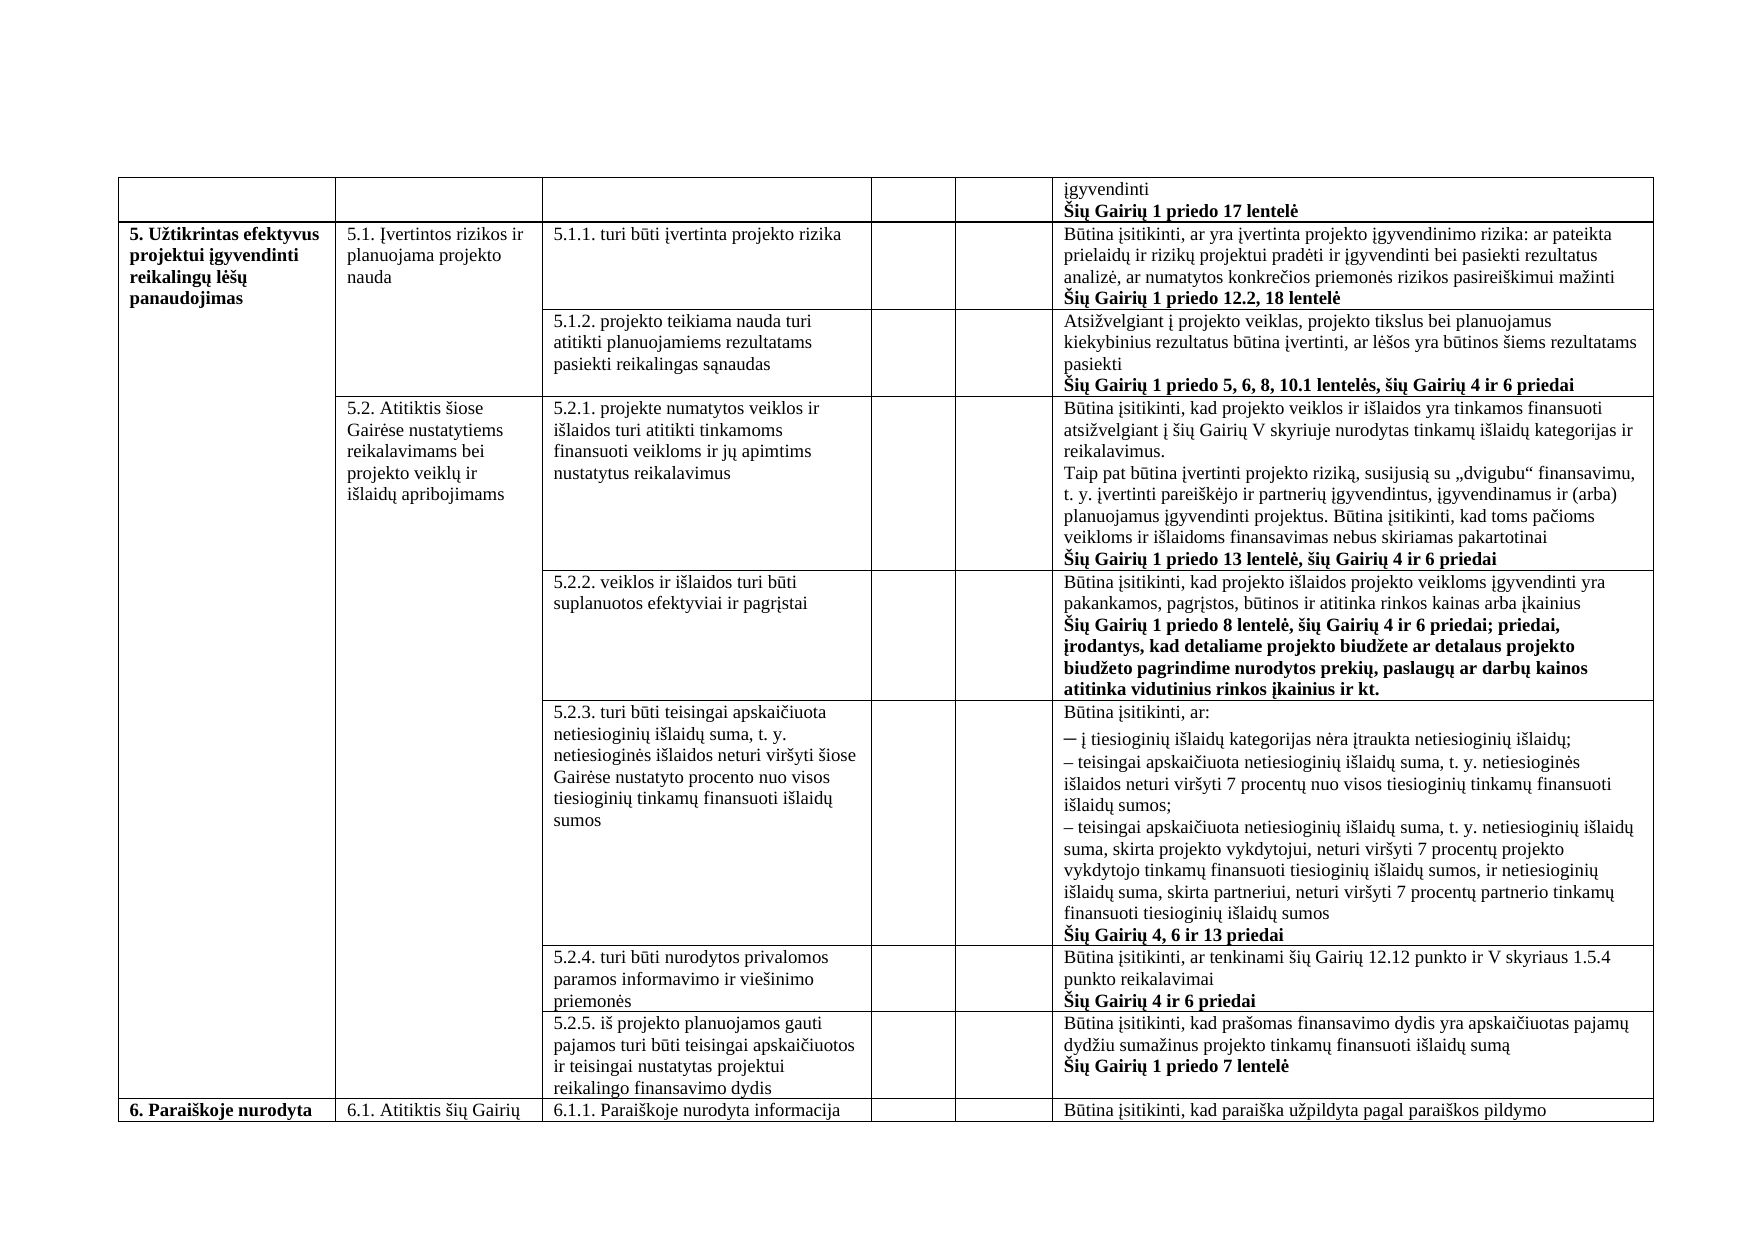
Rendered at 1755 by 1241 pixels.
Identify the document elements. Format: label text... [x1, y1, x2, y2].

table_cell [956, 310, 1052, 396]
table_cell 5.2.2. veiklos ir išlaidos turi būti suplanuotos efektyviai ir pagrįstai [543, 571, 871, 700]
table_cell 6.1.1. Paraiškoje nurodyta informacija [543, 1099, 871, 1121]
table_cell 6.1. Atitiktis šių Gairių [336, 1099, 542, 1121]
table_cell Būtina įsitikinti, kad paraiška užpildyta pagal paraiškos pildymo [1053, 1099, 1653, 1121]
table_cell [872, 571, 955, 700]
table_cell Būtina įsitikinti, kad prašomas finansavimo dydis yra apskaičiuotas pajamų dydžiu sumažinus projekto tinkamų finansuoti išlaidų sumą Šių Gairių 1 priedo 7 lentelė [1053, 1012, 1653, 1098]
table_cell [956, 571, 1052, 700]
table_cell 5.2.1. projekte numatytos veiklos ir išlaidos turi atitikti tinkamoms finansuoti veikloms ir jų apimtims nustatytus reikalavimus [543, 397, 871, 569]
table_cell [956, 397, 1052, 569]
table_cell [543, 178, 871, 221]
table_cell Būtina įsitikinti, ar yra įvertinta projekto įgyvendinimo rizika: ar pateikta prielaidų ir rizikų projektui pradėti ir įgyvendinti bei pasiekti rezultatus analizė, ar numatytos konkrečios priemonės rizikos pasireiškimui mažinti Šių Gairių 1 priedo 12.2, 18 lentelė [1053, 223, 1653, 309]
table_cell [872, 178, 955, 221]
table_cell 5.2.5. iš projekto planuojamos gauti pajamos turi būti teisingai apskaičiuotos ir teisingai nustatytas projektui reikalingo finansavimo dydis [543, 1012, 871, 1098]
table_cell [956, 223, 1052, 309]
table_cell Būtina įsitikinti, kad projekto išlaidos projekto veikloms įgyvendinti yra pakankamos, pagrįstos, būtinos ir atitinka rinkos kainas arba įkainius Šių Gairių 1 priedo 8 lentelė, šių Gairių 4 ir 6 priedai; priedai, įrodantys, kad detaliame projekto biudžete ar detalaus projekto biudžeto pagrindime nurodytos prekių, paslaugų ar darbų kainos atitinka vidutinius rinkos įkainius ir kt. [1053, 571, 1653, 700]
table_cell [956, 946, 1052, 1011]
table_cell 5. Užtikrintas efektyvus projektui įgyvendinti reikalingų lėšų panaudojimas [119, 223, 335, 1098]
table_cell [872, 946, 955, 1011]
table_cell 6. Paraiškoje nurodyta [119, 1099, 335, 1121]
table_cell Būtina įsitikinti, ar: – į tiesioginių išlaidų kategorijas nėra įtraukta netiesioginių išlaidų; – teisingai apskaičiuota netiesioginių išlaidų suma, t. y. netiesioginės išlaidos neturi viršyti 7 procentų nuo visos tiesioginių tinkamų finansuoti išlaidų sumos; – teisingai apskaičiuota netiesioginių išlaidų suma, t. y. netiesioginių išlaidų suma, skirta projekto vykdytojui, neturi viršyti 7 procentų projekto vykdytojo tinkamų finansuoti tiesioginių išlaidų sumos, ir netiesioginių išlaidų suma, skirta partneriui, neturi viršyti 7 procentų partnerio tinkamų finansuoti tiesioginių išlaidų sumos Šių Gairių 4, 6 ir 13 priedai [1053, 701, 1653, 945]
table_cell 5.1.2. projekto teikiama nauda turi atitikti planuojamiems rezultatams pasiekti reikalingas sąnaudas [543, 310, 871, 396]
table_cell [872, 1099, 955, 1121]
table_cell 5.1. Įvertintos rizikos ir planuojama projekto nauda [336, 223, 542, 396]
table_cell [872, 223, 955, 309]
table_cell Atsižvelgiant į projekto veiklas, projekto tikslus bei planuojamus kiekybinius rezultatus būtina įvertinti, ar lėšos yra būtinos šiems rezultatams pasiekti Šių Gairių 1 priedo 5, 6, 8, 10.1 lentelės, šių Gairių 4 ir 6 priedai [1053, 310, 1653, 396]
table_cell Būtina įsitikinti, kad projekto veiklos ir išlaidos yra tinkamos finansuoti atsižvelgiant į šių Gairių V skyriuje nurodytas tinkamų išlaidų kategorijas ir reikalavimus. Taip pat būtina įvertinti projekto riziką, susijusią su „dvigubu“ finansavimu, t. y. įvertinti pareiškėjo ir partnerių įgyvendintus, įgyvendinamus ir (arba) planuojamus įgyvendinti projektus. Būtina įsitikinti, kad toms pačioms veikloms ir išlaidoms finansavimas nebus skiriamas pakartotinai Šių Gairių 1 priedo 13 lentelė, šių Gairių 4 ir 6 priedai [1053, 397, 1653, 569]
table_cell [872, 701, 955, 945]
table_cell 5.2.3. turi būti teisingai apskaičiuota netiesioginių išlaidų suma, t. y. netiesioginės išlaidos neturi viršyti šiose Gairėse nustatyto procento nuo visos tiesioginių tinkamų finansuoti išlaidų sumos [543, 701, 871, 945]
table_cell įgyvendinti Šių Gairių 1 priedo 17 lentelė [1053, 178, 1653, 221]
table_cell [872, 397, 955, 569]
table_cell [956, 701, 1052, 945]
table_cell [872, 310, 955, 396]
table_cell Būtina įsitikinti, ar tenkinami šių Gairių 12.12 punkto ir V skyriaus 1.5.4 punkto reikalavimai Šių Gairių 4 ir 6 priedai [1053, 946, 1653, 1011]
table_cell 5.1.1. turi būti įvertinta projekto rizika [543, 223, 871, 309]
table_cell [872, 1012, 955, 1098]
table_cell [956, 178, 1052, 221]
table_cell [336, 178, 542, 221]
table_cell 5.2. Atitiktis šiose Gairėse nustatytiems reikalavimams bei projekto veiklų ir išlaidų apribojimams [336, 397, 542, 1098]
table_cell [119, 178, 335, 221]
table_cell 5.2.4. turi būti nurodytos privalomos paramos informavimo ir viešinimo priemonės [543, 946, 871, 1011]
table_cell [956, 1012, 1052, 1098]
table_cell [956, 1099, 1052, 1121]
